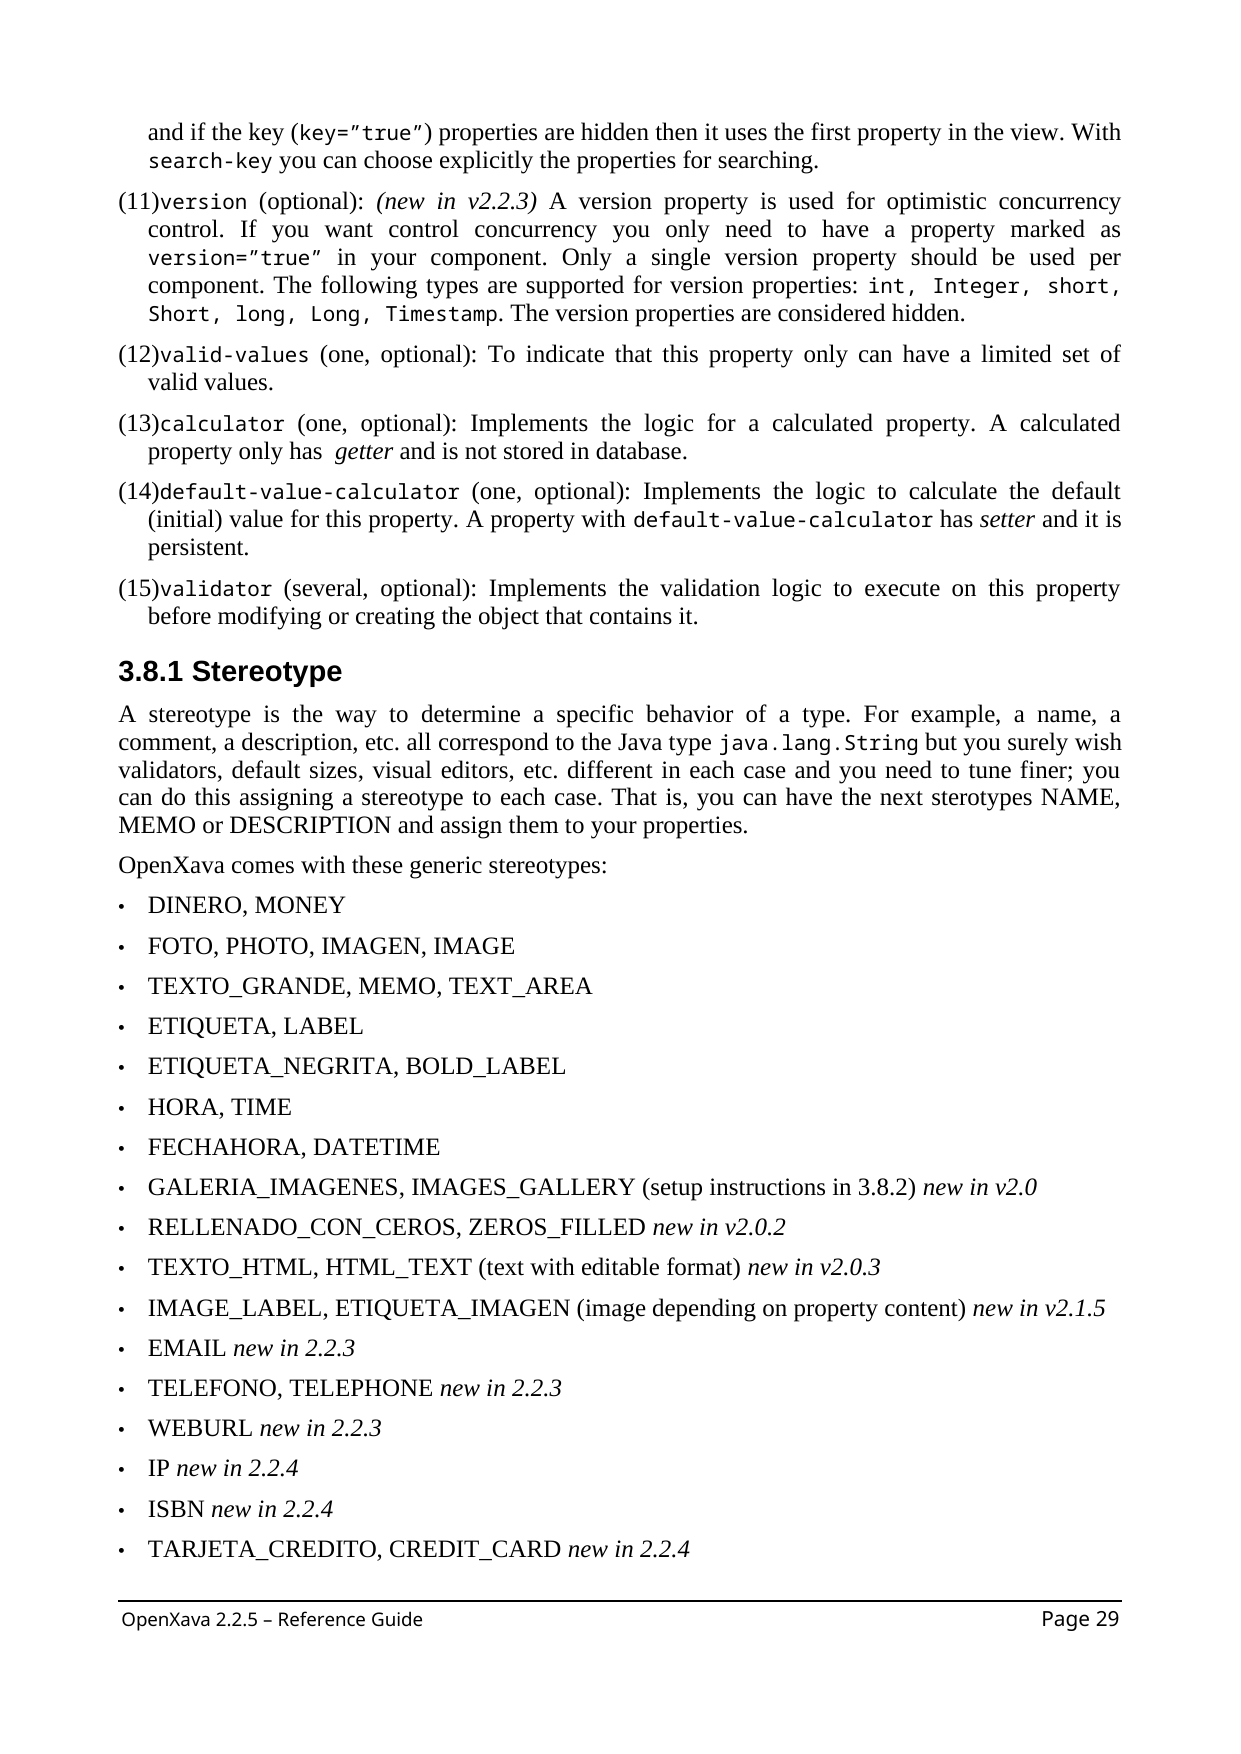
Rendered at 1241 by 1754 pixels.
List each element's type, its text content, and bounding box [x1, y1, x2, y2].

text A stereotype is the way to determine a specific behavior of a type. For example, a name, a comment, a description, etc. all correspond to the Java type java.lang.String but you surely wish validators, default sizes, visual editors, etc. different in each case and you need to tune finer; you can do this assigning a stereotype to each case. That is, you can have the next sterotypes NAME, MEMO or DESCRIPTION and assign them to your properties. [118, 700, 1122, 839]
list TEXTO_GRANDE, MEMO, TEXT_AREA [118, 972, 1122, 1000]
list ETIQUETA, LABEL [118, 1012, 1122, 1040]
list calculator (one, optional): Implements the logic for a calculated property. A calculated property only has getter and is not stored in database. [118, 409, 1122, 464]
list IMAGE_LABEL, ETIQUETA_IMAGEN (image depending on property content) new in v2.1.5 [118, 1294, 1122, 1321]
list RELLENADO_CON_CEROS, ZEROS_FILLED new in v2.0.2 [118, 1213, 1122, 1241]
list and if the key (key=”true”) properties are hidden then it uses the first property in the view. With search-key you can choose explicitly the properties for searching. [118, 118, 1122, 174]
list valid-values (one, optional): To indicate that this property only can have a limited set of valid values. [118, 340, 1122, 396]
list validator (several, optional): Implements the validation logic to execute on this property before modifying or creating the object that contains it. [118, 574, 1122, 630]
list ETIQUETA_NEGRITA, BOLD_LABEL [118, 1052, 1122, 1080]
list DINERO, MONEY [118, 892, 1122, 919]
list FOTO, PHOTO, IMAGEN, IMAGE [118, 932, 1122, 959]
list HORA, TIME [118, 1093, 1122, 1120]
list IP new in 2.2.4 [118, 1454, 1122, 1482]
list GALERIA_IMAGENES, IMAGES_GALLERY (setup instructions in 3.8.2) new in v2.0 [118, 1173, 1122, 1201]
list FECHAHORA, DATETIME [118, 1133, 1122, 1161]
list WEBURL new in 2.2.3 [118, 1414, 1122, 1442]
list EMAIL new in 2.2.3 [118, 1334, 1122, 1362]
list default-value-calculator (one, optional): Implements the logic to calculate the default (initial) value for this property. A property with default-value-calculator has setter and it is persistent. [118, 477, 1122, 561]
text OpenXava comes with these generic stereotypes: [118, 851, 1122, 879]
subtitle Stereotype [118, 655, 1122, 687]
list TELEFONO, TELEPHONE new in 2.2.3 [118, 1374, 1122, 1402]
list TEXTO_HTML, HTML_TEXT (text with editable format) new in v2.0.3 [118, 1253, 1122, 1281]
list ISBN new in 2.2.4 [118, 1495, 1122, 1522]
list TARJETA_CREDITO, CREDIT_CARD new in 2.2.4 [118, 1535, 1122, 1563]
list version (optional): (new in v2.2.3) A version property is used for optimistic concurrency control. If you want control concurrency you only need to have a property marked as version=”true” in your component. Only a single version property should be used per component. The following types are supported for version properties: int, Integer, short, Short, long, Long, Timestamp. The version properties are considered hidden. [118, 187, 1122, 328]
